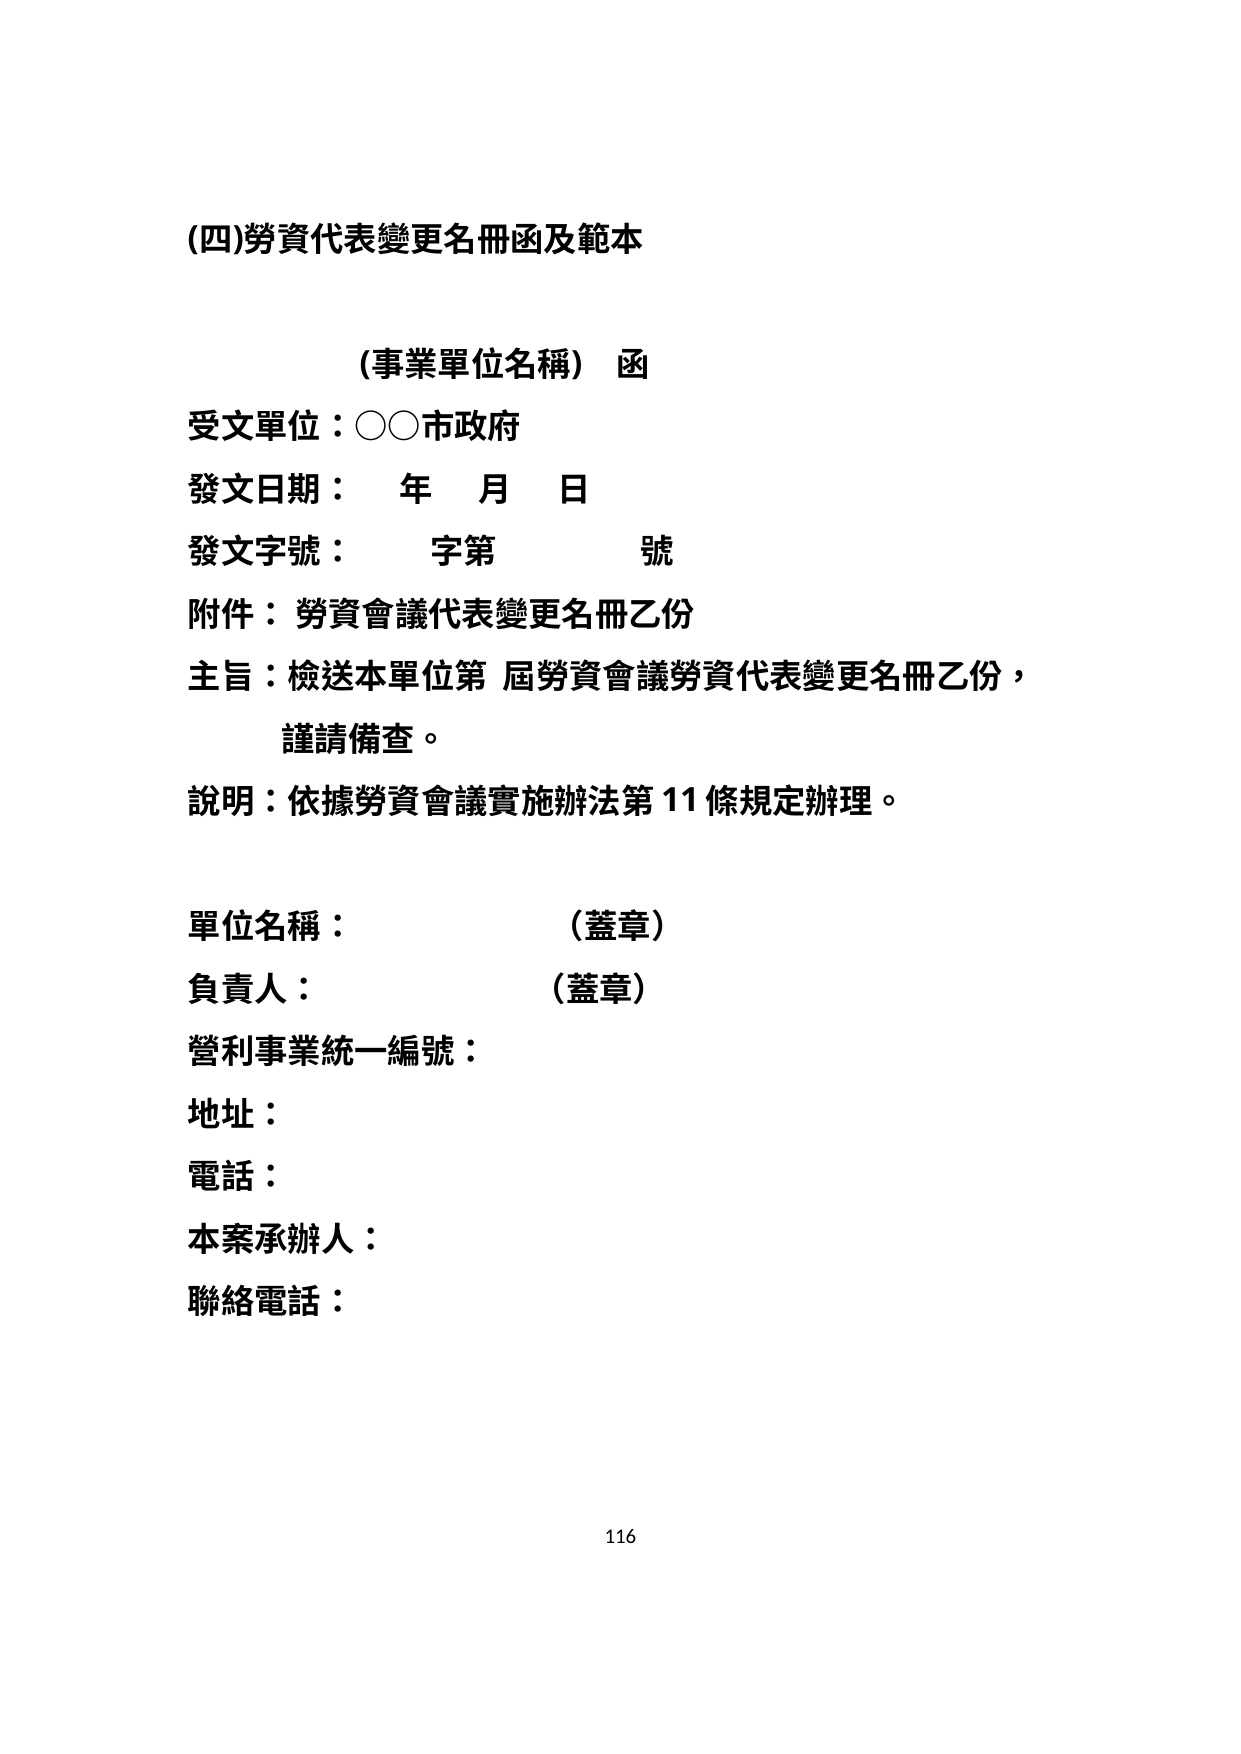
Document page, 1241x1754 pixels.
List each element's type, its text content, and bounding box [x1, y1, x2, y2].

text (事業單位名稱) 函 [187, 320, 1053, 382]
text 電話： [187, 1132, 1053, 1195]
text 說明：依據勞資會議實施辦法第11條規定辦理。 [187, 757, 1053, 820]
text 發文日期： 年 月 日 [187, 445, 1053, 507]
subtitle (四)勞資代表變更名冊函及範本 [187, 195, 1053, 257]
text 單位名稱： （蓋章） [187, 882, 1053, 945]
text 受文單位：○○市政府 [187, 382, 1053, 445]
text 地址： [187, 1070, 1053, 1132]
text 聯絡電話： [187, 1257, 1053, 1320]
text 發文字號： 字第 號 [187, 507, 1053, 570]
text 本案承辦人： [187, 1195, 1053, 1257]
text 營利事業統一編號： [187, 1007, 1053, 1070]
text 負責人： （蓋章） [187, 945, 1053, 1007]
text 主旨：檢送本單位第 屆勞資會議勞資代表變更名冊乙份，謹請備查。 [187, 632, 1053, 757]
text 附件： 勞資會議代表變更名冊乙份 [187, 570, 1053, 632]
